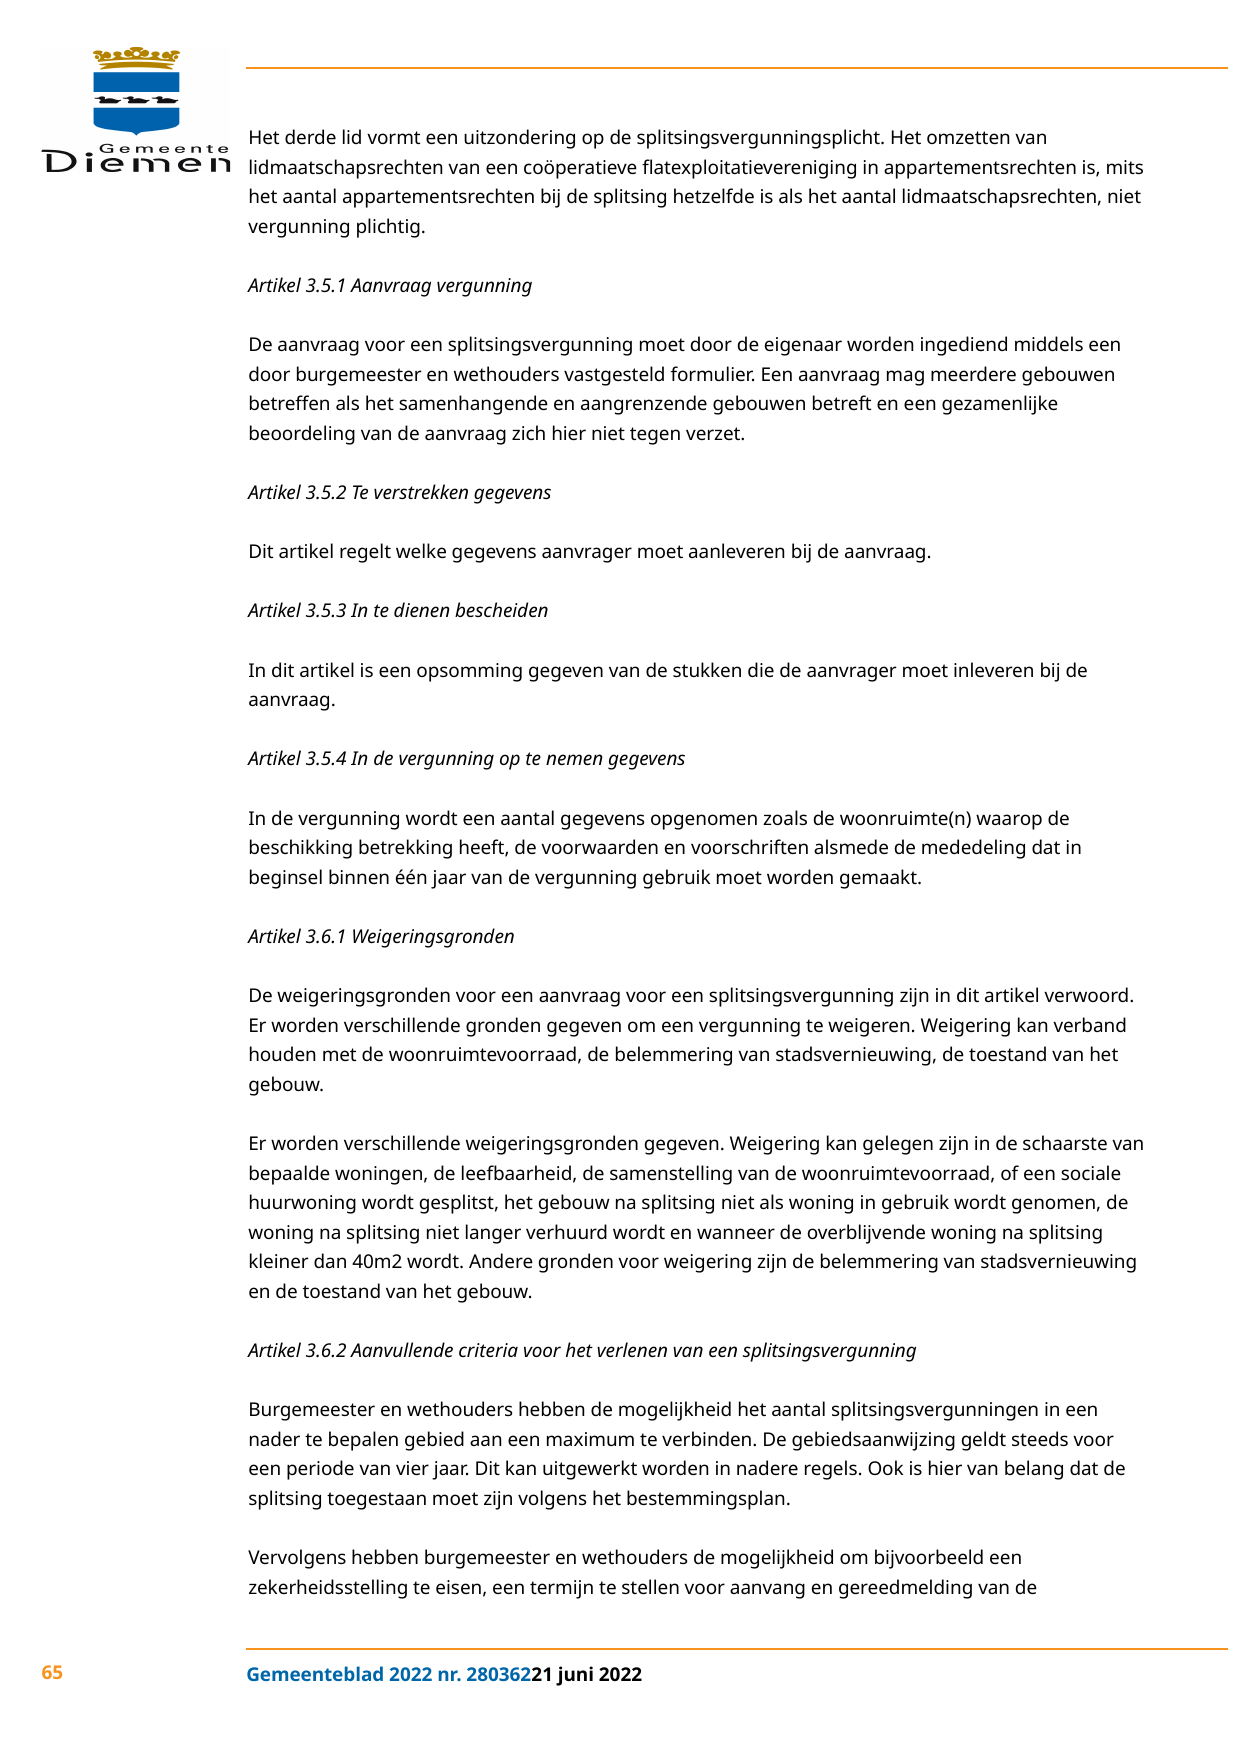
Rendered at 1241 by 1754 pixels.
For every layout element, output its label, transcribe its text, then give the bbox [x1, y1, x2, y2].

text Artikel 3.5.4 In de vergunning op te nemen gegevens [248, 746, 1152, 771]
text De aanvraag voor een splitsingsvergunning moet door de eigenaar worden ingediend middels een door burgemeester en wethouders vastgesteld formulier. Een aanvraag mag meerdere gebouwen betreffen als het samenhangende en aangrenzende gebouwen betreft en een gezamenlijke beoordeling van de aanvraag zich hier niet tegen verzet. [248, 331, 1152, 446]
text Artikel 3.5.2 Te verstrekken gegevens [248, 479, 1152, 505]
text In dit artikel is een opsomming gegeven van de stukken die de aanvrager moet inleveren bij de aanvraag. [248, 657, 1152, 712]
text Artikel 3.5.3 In te dienen bescheiden [248, 598, 1152, 623]
text Burgemeester en wethouders hebben de mogelijkheid het aantal splitsingsvergunningen in een nader te bepalen gebied aan een maximum te verbinden. De gebiedsaanwijzing geldt steeds voor een periode van vier jaar. Dit kan uitgewerkt worden in nadere regels. Ook is hier van belang dat de splitsing toegestaan moet zijn volgens het bestemmingsplan. [248, 1396, 1152, 1511]
text Dit artikel regelt welke gegevens aanvrager moet aanleveren bij de aanvraag. [248, 538, 1152, 564]
text Artikel 3.5.1 Aanvraag vergunning [248, 272, 1152, 298]
text Het derde lid vormt een uitzondering op de splitsingsvergunningsplicht. Het omzetten van lidmaatschapsrechten van een coöperatieve flatexploitatievereniging in appartementsrechten is, mits het aantal appartementsrechten bij de splitsing hetzelfde is als het aantal lidmaatschapsrechten, niet vergunning plichtig. [248, 124, 1152, 239]
text In de vergunning wordt een aantal gegevens opgenomen zoals de woonruimte(n) waarop de beschikking betrekking heeft, de voorwaarden en voorschriften alsmede de mededeling dat in beginsel binnen één jaar van de vergunning gebruik moet worden gemaakt. [248, 805, 1152, 890]
text Vervolgens hebben burgemeester en wethouders de mogelijkheid om bijvoorbeeld een zekerheidsstelling te eisen, een termijn te stellen voor aanvang en gereedmelding van de [248, 1544, 1152, 1600]
text Artikel 3.6.2 Aanvullende criteria voor het verlenen van een splitsingsvergunning [248, 1337, 1152, 1363]
text Artikel 3.6.1 Weigeringsgronden [248, 923, 1152, 949]
text De weigeringsgronden voor een aanvraag voor een splitsingsvergunning zijn in dit artikel verwoord. Er worden verschillende gronden gegeven om een vergunning te weigeren. Weigering kan verband houden met de woonruimtevoorraad, de belemmering van stadsvernieuwing, de toestand van het gebouw. [248, 982, 1152, 1097]
picture [41, 47, 231, 172]
text Er worden verschillende weigeringsgronden gegeven. Weigering kan gelegen zijn in de schaarste van bepaalde woningen, de leefbaarheid, de samenstelling van de woonruimtevoorraad, of een sociale huurwoning wordt gesplitst, het gebouw na splitsing niet als woning in gebruik wordt genomen, de woning na splitsing niet langer verhuurd wordt en wanneer de overblijvende woning na splitsing kleiner dan 40m2 wordt. Andere gronden voor weigering zijn de belemmering van stadsvernieuwing en de toestand van het gebouw. [248, 1130, 1152, 1304]
